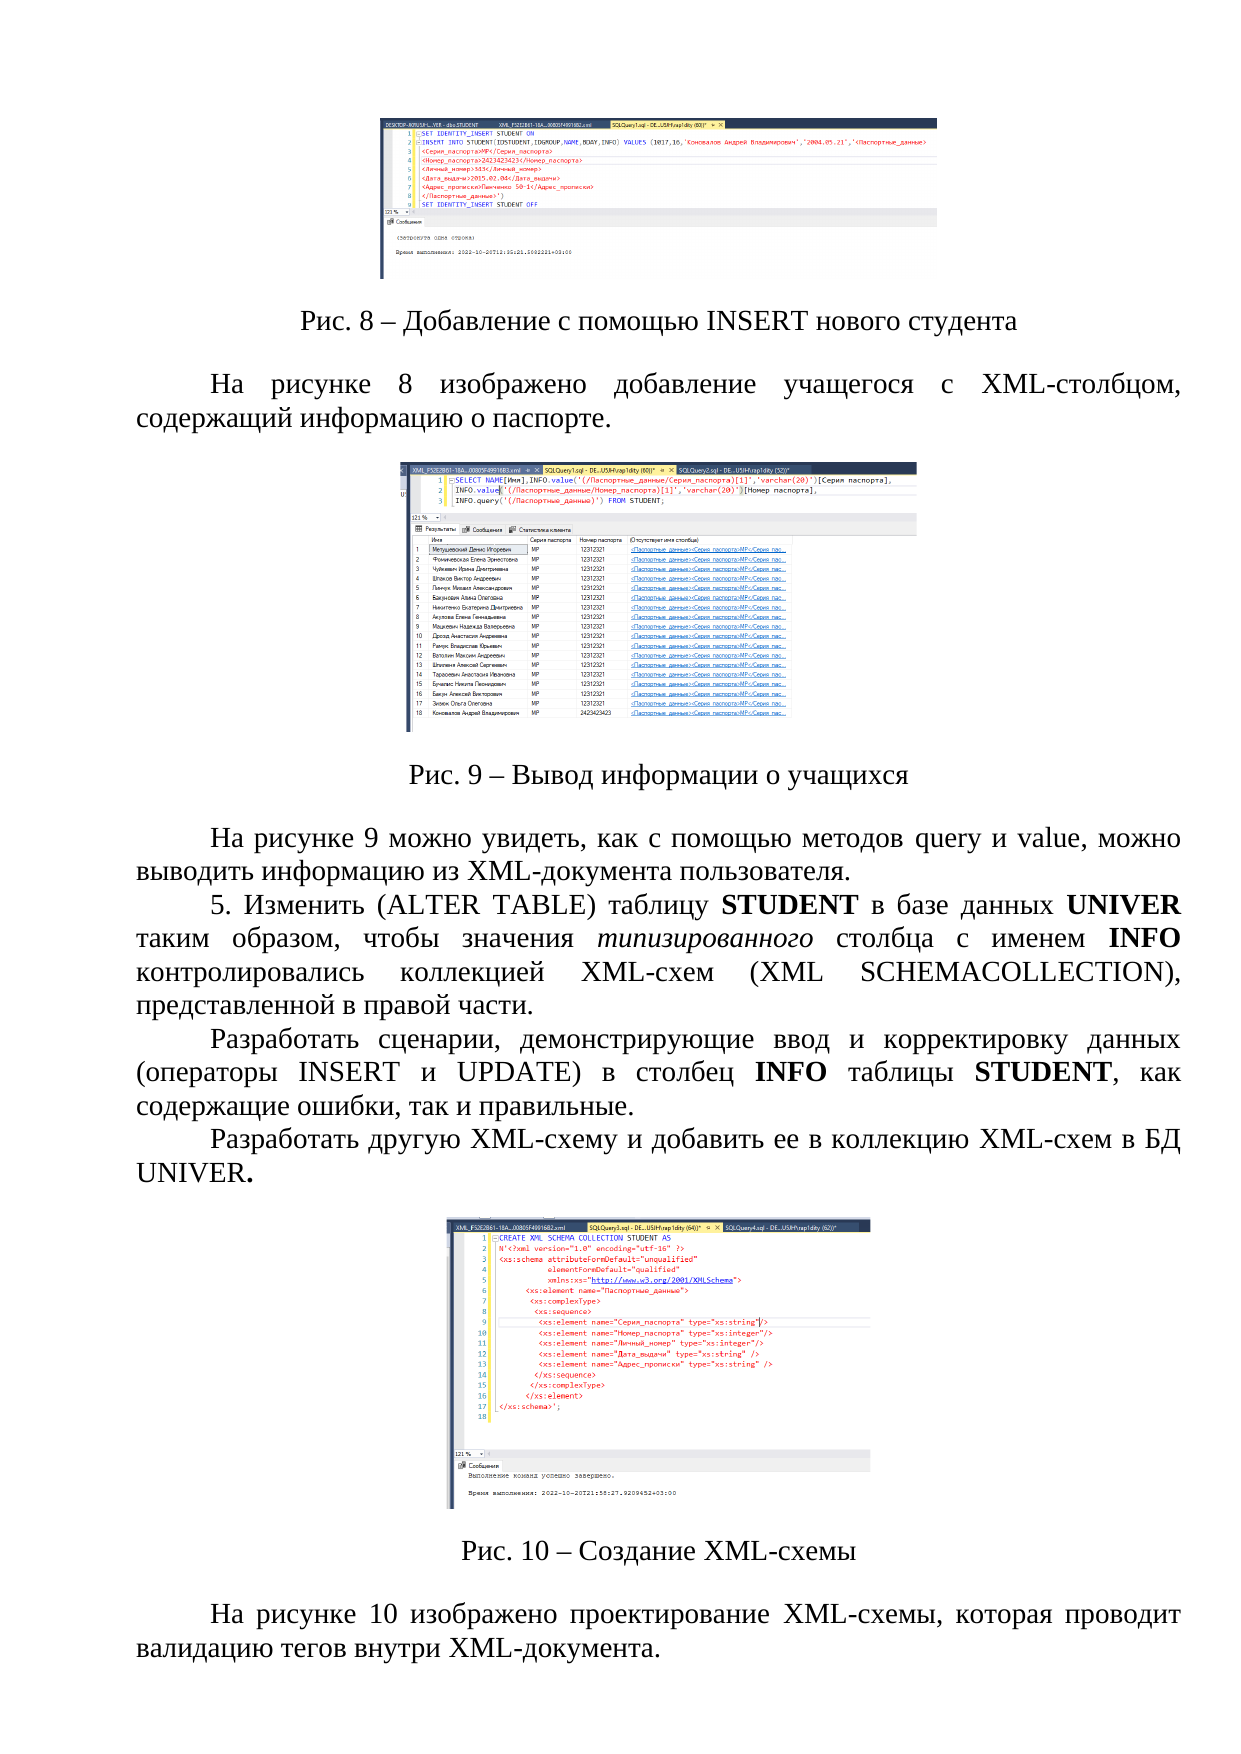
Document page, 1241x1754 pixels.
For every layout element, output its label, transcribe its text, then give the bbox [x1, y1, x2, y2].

text Рис. 10 – Создание XML-схемы [136, 1533, 1181, 1567]
picture [446, 1217, 871, 1509]
text На рисунке 9 можно увидеть, как с помощью методов query и value, можно выводить информацию из XML-документа пользователя. [136, 820, 1181, 887]
picture [400, 462, 917, 732]
text Рис. 8 – Добавление с помощью INSERT нового студента [136, 303, 1181, 337]
text Рис. 9 – Вывод информации о учащихся [136, 757, 1181, 791]
text На рисунке 10 изображено проектирование XML-схемы, которая проводит валидацию тегов внутри XML-документа. [136, 1596, 1181, 1663]
text Разработать сценарии, демонстрирующие ввод и корректировку данных (операторы INSERT и UPDATE) в столбец INFO таблицы STUDENT, как содержащие ошибки, так и правильные. [136, 1021, 1181, 1122]
text Разработать другую XML-схему и добавить ее в коллекцию XML-схем в БД UNIVER. [136, 1122, 1181, 1189]
text На рисунке 8 изображено добавление учащегося с XML-столбцом, содержащий информацию о паспорте. [136, 366, 1181, 433]
text 5. Изменить (ALTER TABLE) таблицу STUDENT в базе данных UNIVER таким образом, чтобы значения типизированного столбца с именем INFO контролировались коллекцией XML-схем (XML SCHEMACOLLECTION), представленной в правой части. [136, 887, 1181, 1021]
picture [380, 118, 937, 279]
